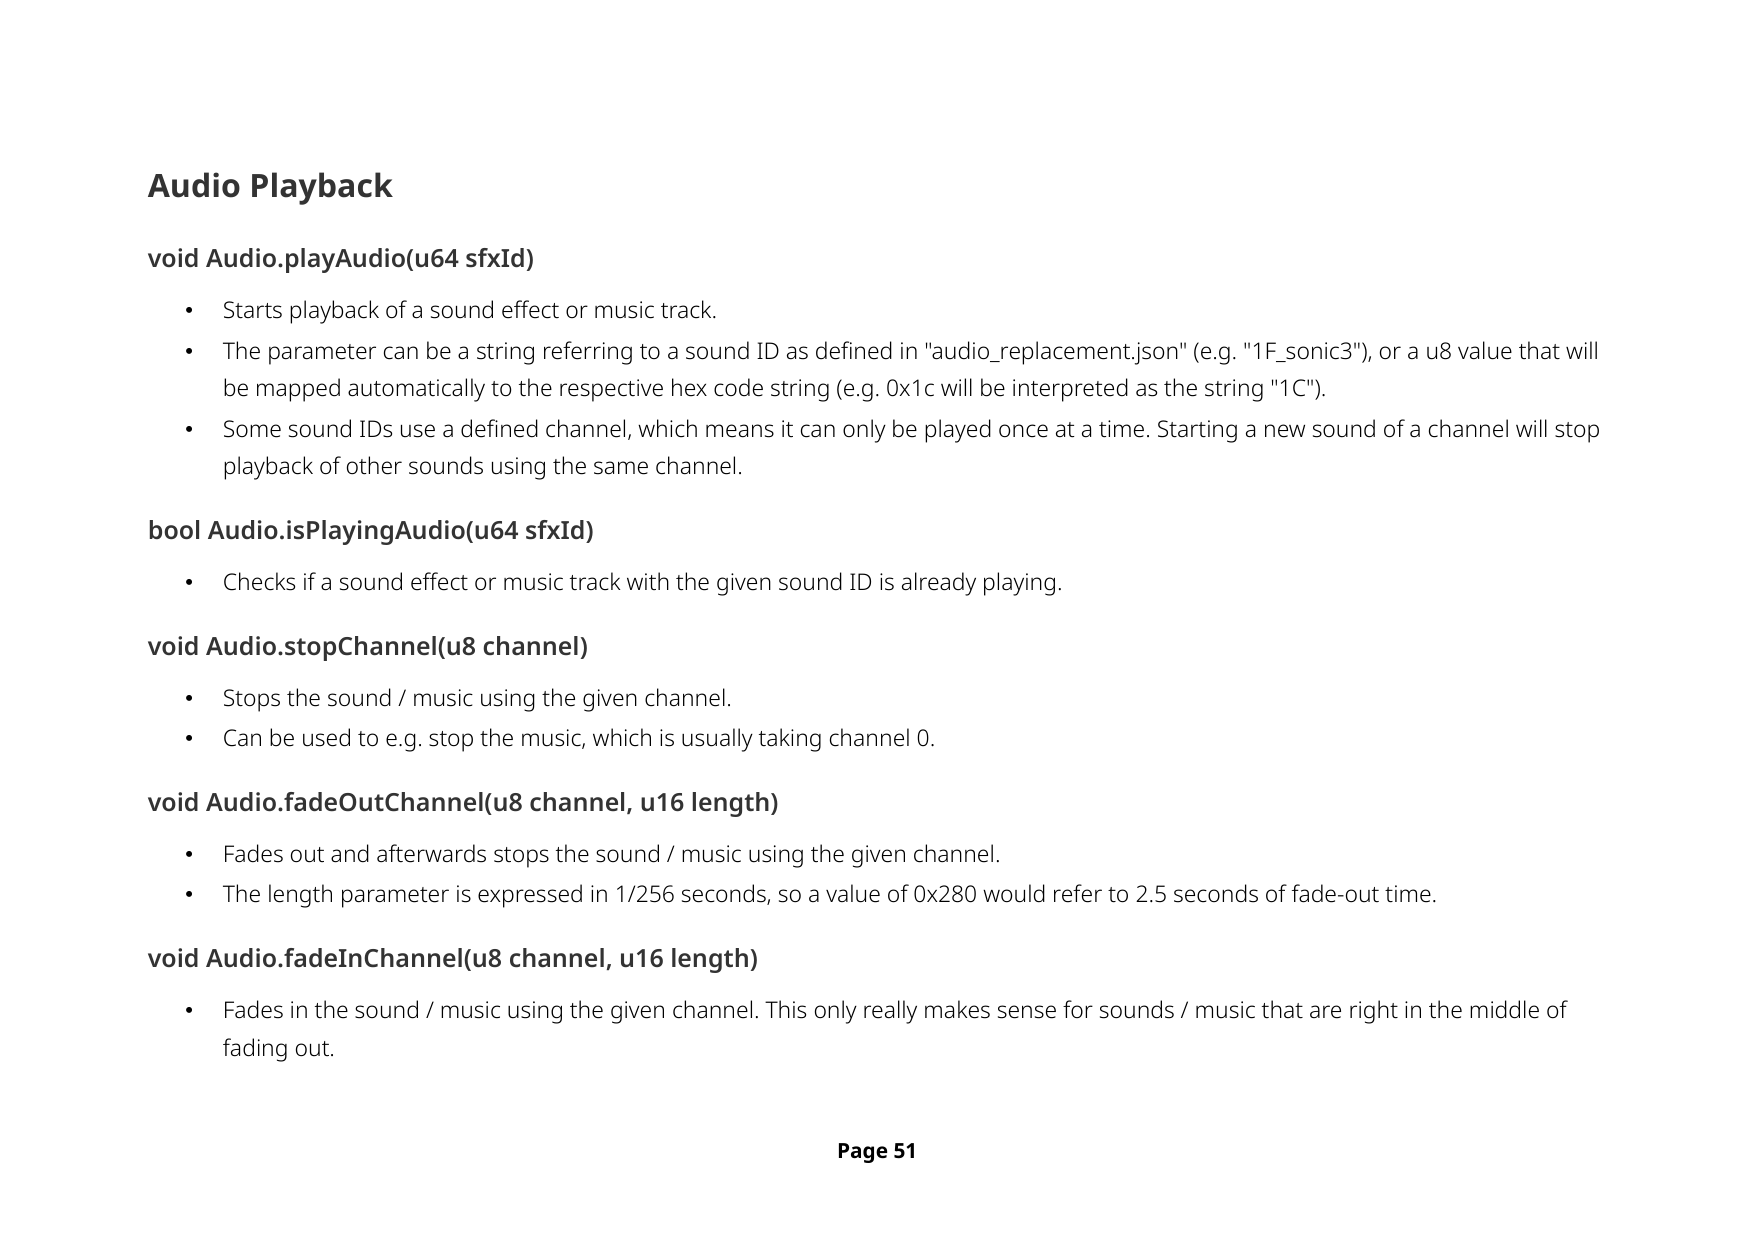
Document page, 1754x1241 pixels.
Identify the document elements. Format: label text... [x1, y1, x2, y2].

list Can be used to e.g. stop the music, which is usually taking channel 0. [185, 722, 1606, 753]
subtitle void Audio.fadeInChannel(u8 channel, u16 length) [148, 941, 1606, 975]
list Stops the sound / music using the given channel. [185, 682, 1606, 713]
subtitle bool Audio.isPlayingAudio(u64 sfxId) [148, 512, 1606, 547]
list Fades out and afterwards stops the sound / music using the given channel. [185, 838, 1606, 869]
subtitle void Audio.stopChannel(u8 channel) [148, 628, 1606, 662]
subtitle void Audio.playAudio(u64 sfxId) [148, 241, 1606, 275]
list Starts playback of a sound effect or music track. [185, 294, 1606, 325]
list Some sound IDs use a defined channel, which means it can only be played once at a time. Starting a new sound of a channel will stop playback of other sounds using the same channel. [185, 412, 1606, 481]
subtitle Audio Playback [148, 163, 1606, 207]
list The parameter can be a string referring to a sound ID as defined in "audio_replacement.json" (e.g. "1F_sonic3"), or a u8 value that will be mapped automatically to the respective hex code string (e.g. 0x1c will be interpreted as the string "1C"). [185, 334, 1606, 403]
subtitle void Audio.fadeOutChannel(u8 channel, u16 length) [148, 784, 1606, 819]
list Checks if a sound effect or music track with the given sound ID is already playing. [185, 566, 1606, 597]
list Fades in the sound / music using the given channel. This only really makes sense for sounds / music that are right in the middle of fading out. [185, 994, 1606, 1063]
list The length parameter is expressed in 1/256 seconds, so a value of 0x280 would refer to 2.5 seconds of fade-out time. [185, 878, 1606, 909]
